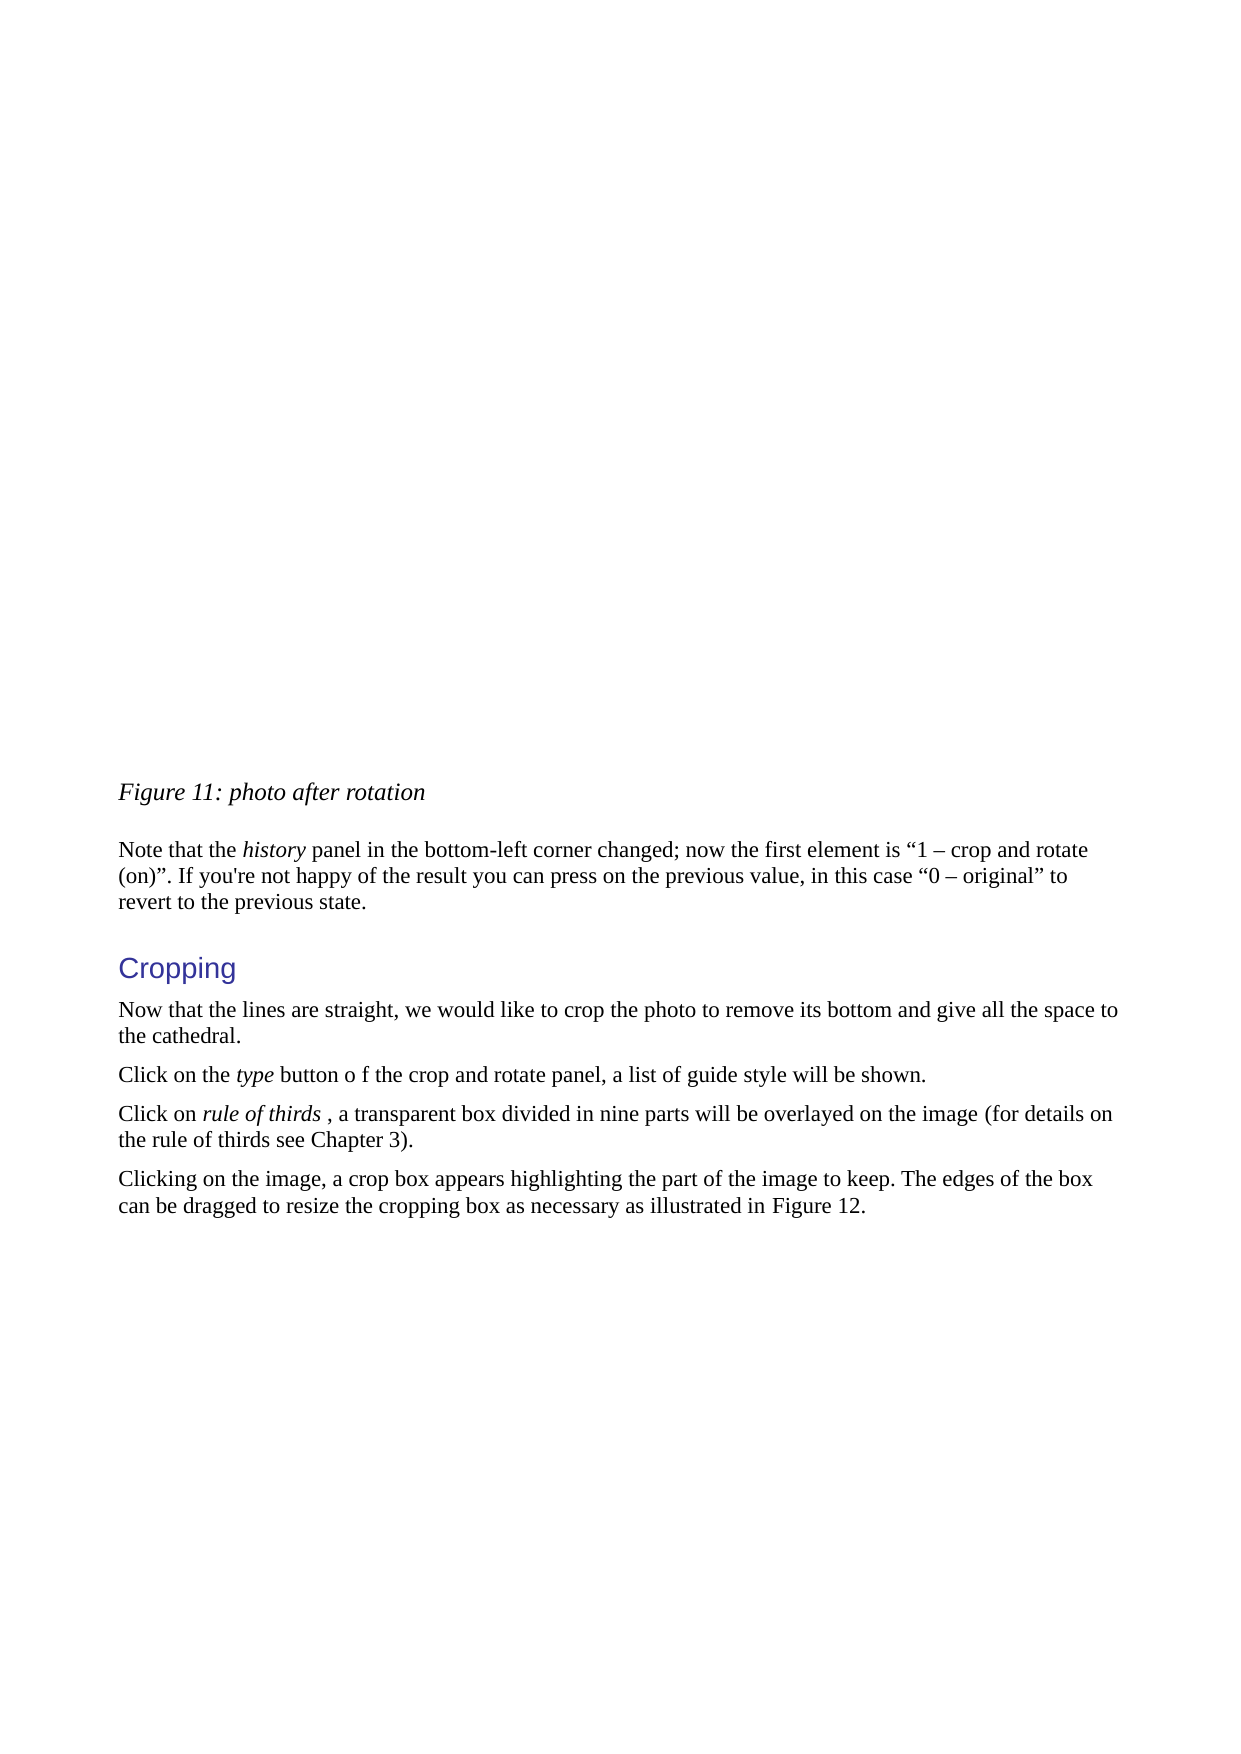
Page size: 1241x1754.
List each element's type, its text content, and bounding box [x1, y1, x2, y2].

text Now that the lines are straight, we would like to crop the photo to remove its bottom and give all the space to the cathedral. [118, 996, 1122, 1049]
subtitle Cropping [118, 951, 1122, 984]
text Note that the history panel in the bottom-left corner changed; now the first element is “1 – crop and rotate (on)”. If you're not happy of the result you can press on the previous value, in this case “0 – original” to revert to the previous state. [118, 806, 1122, 915]
text Figure 11: photo after rotation [118, 131, 1122, 806]
text Click on rule of thirds , a transparent box divided in nine parts will be overlayed on the image (for details on the rule of thirds see Chapter 3). [118, 1100, 1122, 1153]
text [118, 118, 1122, 131]
text Clicking on the image, a crop box appears highlighting the part of the image to keep. The edges of the box can be dragged to resize the cropping box as necessary as illustrated in Figure 12. [118, 1165, 1122, 1218]
text Click on the type button o f the crop and rotate panel, a list of guide style will be shown. [118, 1061, 1122, 1088]
